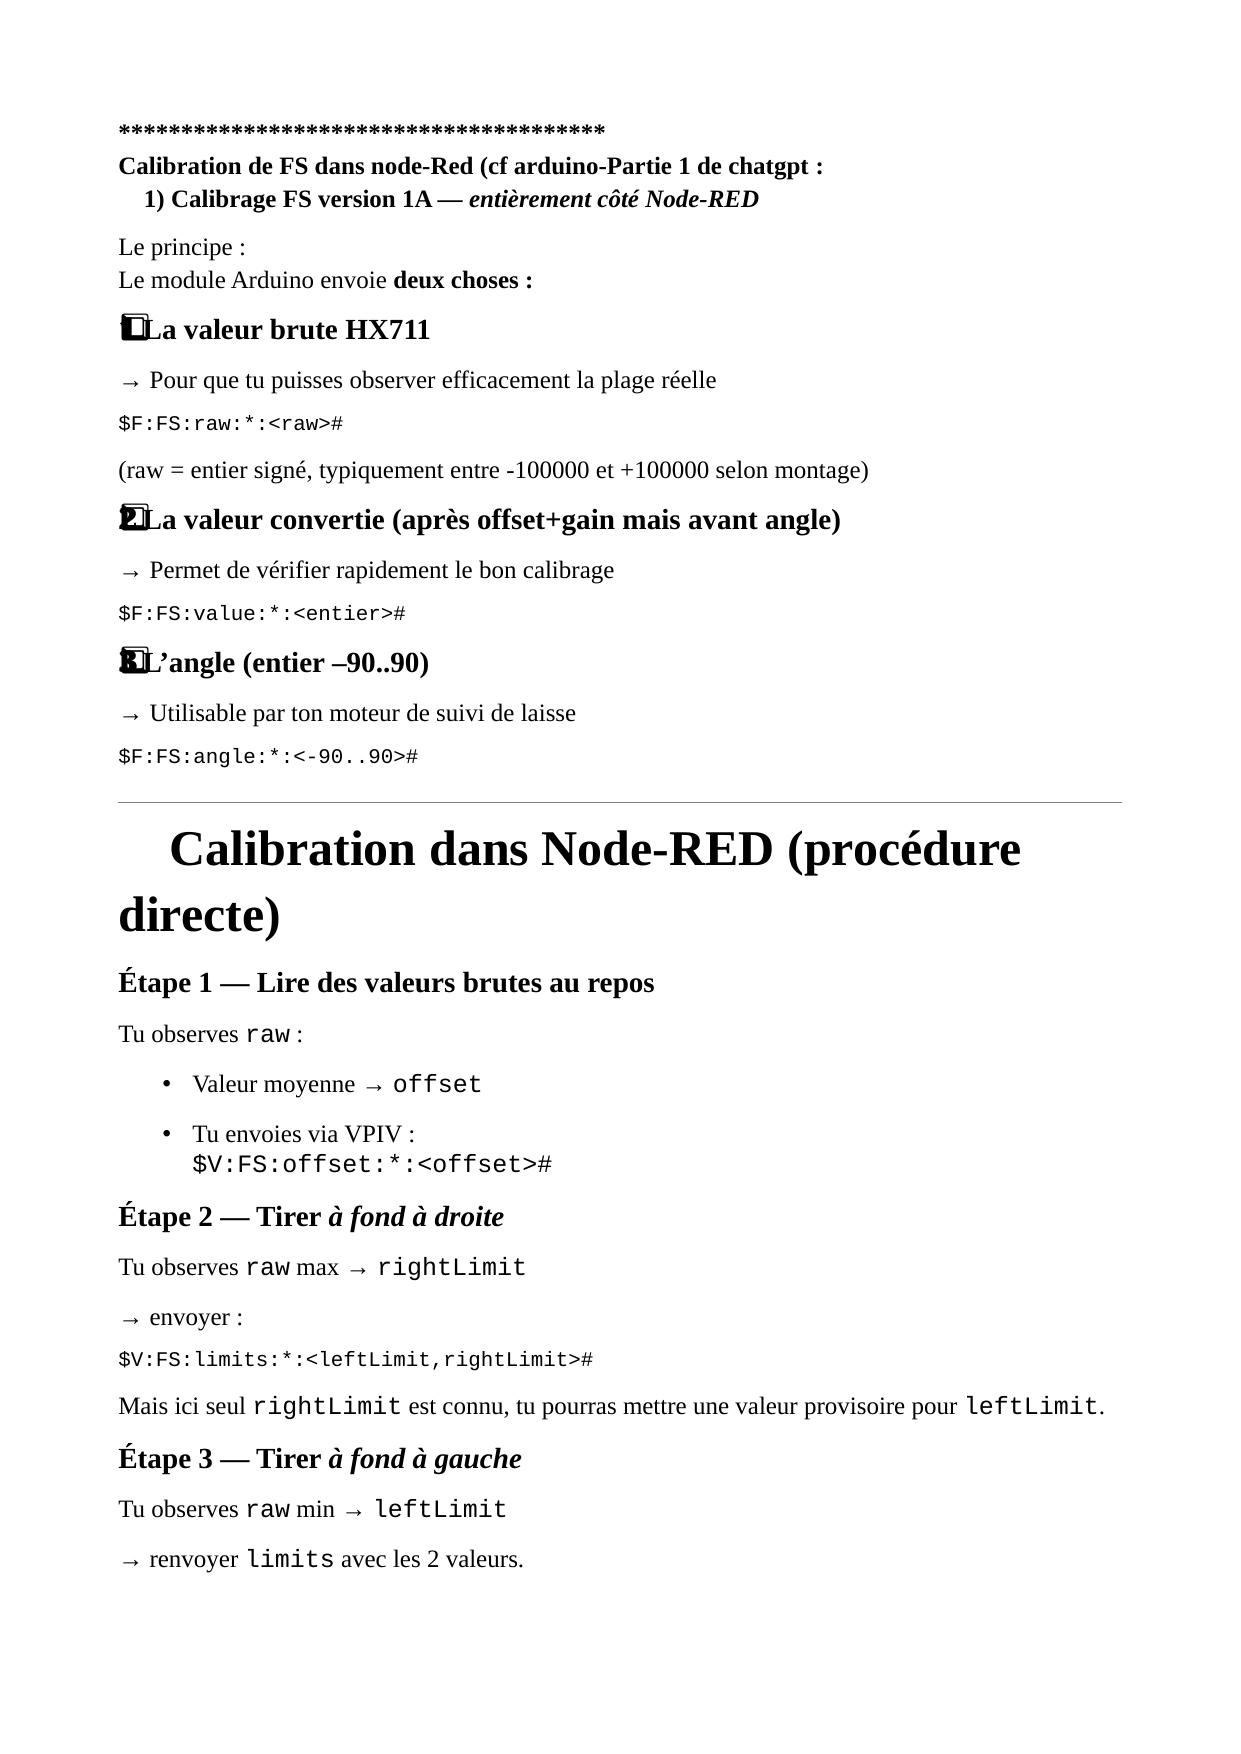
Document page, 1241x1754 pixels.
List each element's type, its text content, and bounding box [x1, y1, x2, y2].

text → Permet de vérifier rapidement le bon calibrage [118, 556, 1122, 584]
text → renvoyer limits avec les 2 valeurs. [118, 1544, 1122, 1575]
text Mais ici seul rightLimit est connu, tu pourras mettre une valeur provisoire pour leftLimit. [118, 1391, 1122, 1422]
text $F:FS:value:*:<entier># [118, 603, 1122, 627]
text $V:FS:limits:*:<leftLimit,rightLimit># [118, 1349, 1122, 1373]
subtitle 1️⃣ La valeur brute HX711 [118, 312, 1122, 346]
text $F:FS:angle:*:<-90..90># [118, 746, 1122, 769]
list Tu envoies via VPIV : $V:FS:offset:*:<offset># [162, 1119, 1122, 1180]
text → Pour que tu puisses observer efficacement la plage réelle [118, 366, 1122, 394]
subtitle 2️⃣ La valeur convertie (après offset+gain mais avant angle) [118, 502, 1122, 536]
subtitle 3️⃣ L’angle (entier –90..90) [118, 645, 1122, 678]
subtitle Étape 1 — Lire des valeurs brutes au repos [118, 966, 1122, 999]
subtitle Étape 3 — Tirer à fond à gauche [118, 1441, 1122, 1475]
text Tu observes raw : [118, 1019, 1122, 1049]
text → Utilisable par ton moteur de suivi de laisse [118, 698, 1122, 727]
text *************************************** Calibration de FS dans node-Red (cf arduino-Partie 1 de chatgpt : ✅ 1) Calibrage FS version 1A — entièrement côté Node-RED [118, 118, 1122, 213]
subtitle 🔧 Calibration dans Node-RED (procédure directe) [118, 819, 1122, 942]
list Valeur moyenne → offset [162, 1069, 1122, 1099]
subtitle Étape 2 — Tirer à fond à droite [118, 1199, 1122, 1232]
text → envoyer : [118, 1302, 1122, 1331]
text Le principe : Le module Arduino envoie deux choses : [118, 232, 1122, 293]
text Tu observes raw min → leftLimit [118, 1494, 1122, 1525]
text Tu observes raw max → rightLimit [118, 1252, 1122, 1283]
text $F:FS:raw:*:<raw># [118, 413, 1122, 437]
text (raw = entier signé, typiquement entre -100000 et +100000 selon montage) [118, 455, 1122, 484]
